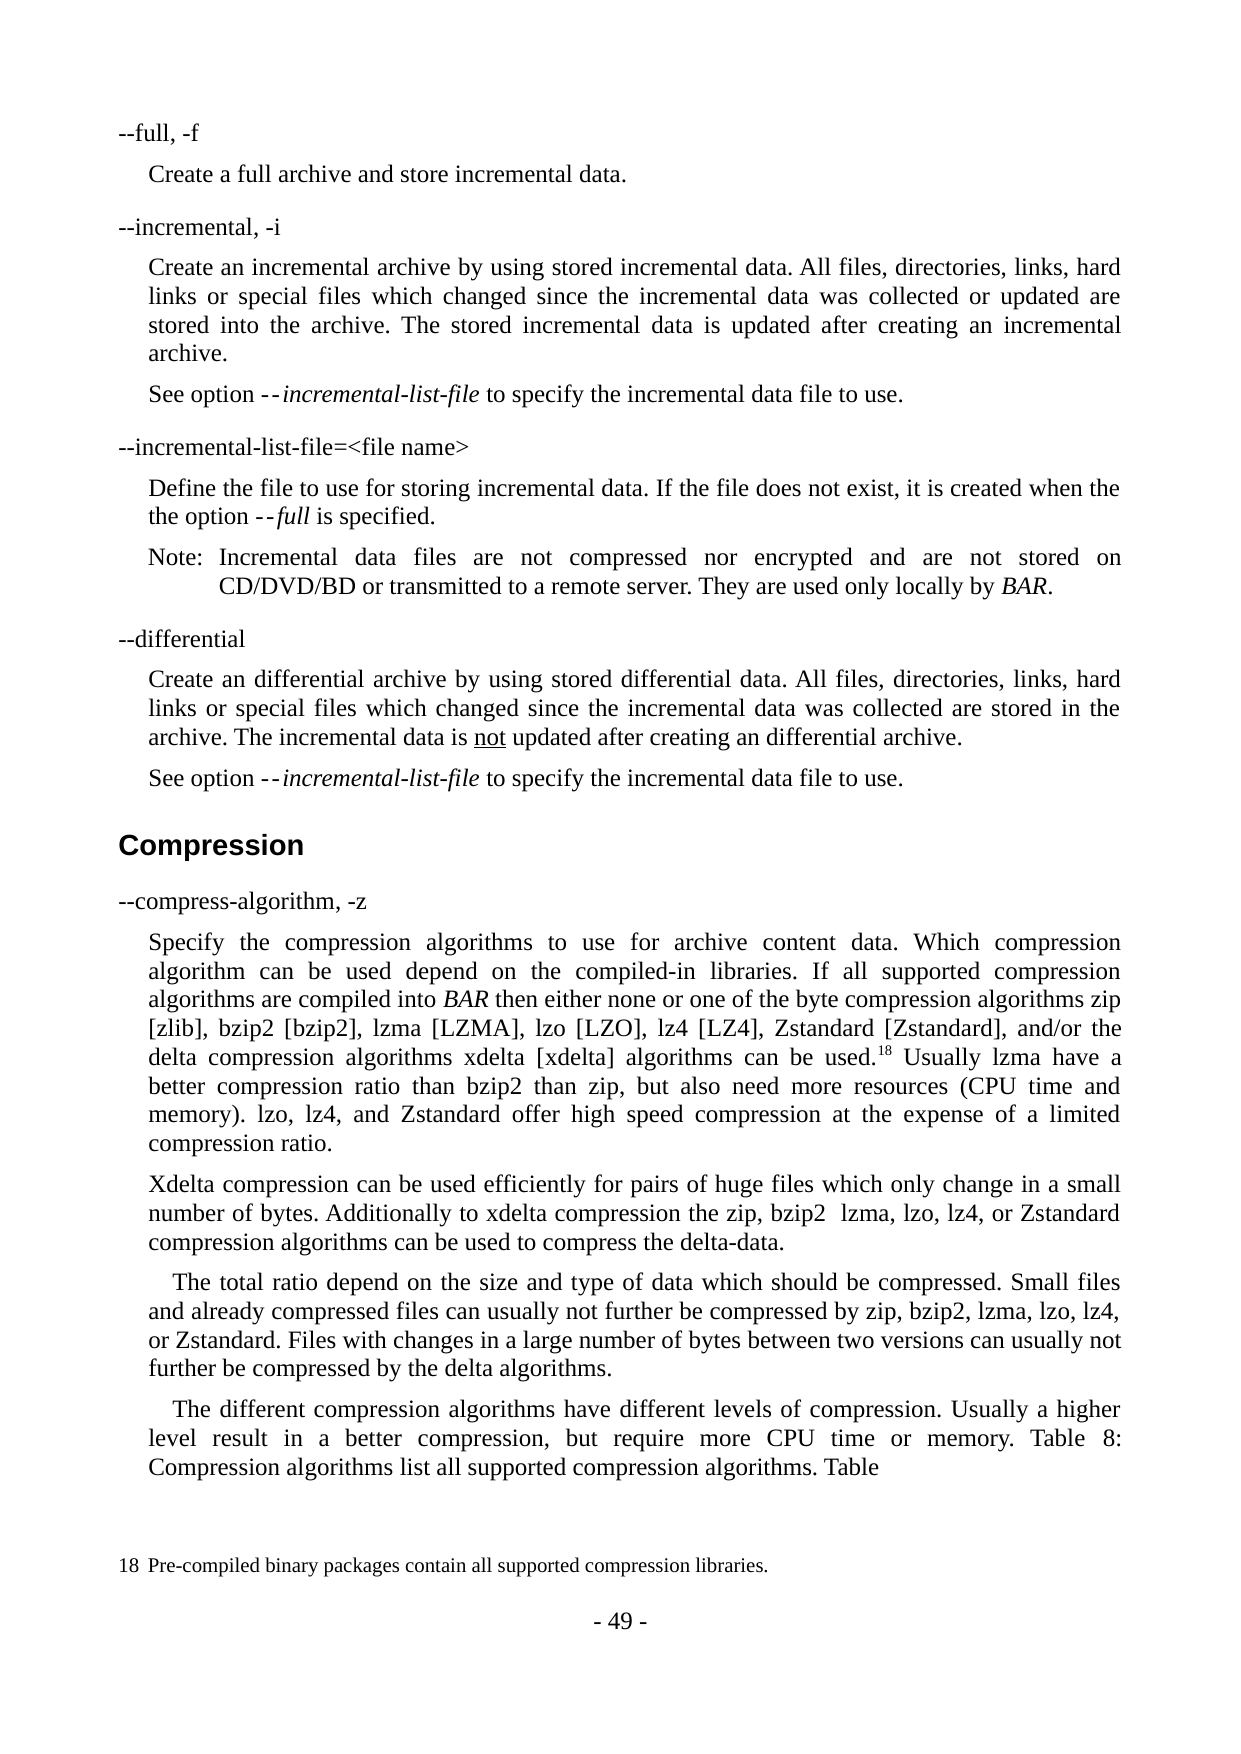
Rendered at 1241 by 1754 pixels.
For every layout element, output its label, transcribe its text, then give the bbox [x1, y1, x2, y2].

text Specify the compression algorithms to use for archive content data. Which compression algorithm can be used depend on the compiled-in libraries. If all supported compression algorithms are compiled into BAR then either none or one of the byte compression algorithms zip [zlib], bzip2 [bzip2], lzma [LZMA], lzo [LZO], lz4 [LZ4], Zstandard [Zstandard], and/or the delta compression algorithms xdelta [xdelta] algorithms can be used. Usually lzma have a better compression ratio than bzip2 than zip, but also need more resources (CPU time and memory). lzo, lz4, and Zstandard offer high speed compression at the expense of a limited compression ratio. [148, 927, 1122, 1157]
subtitle Compression [118, 828, 1122, 862]
text Xdelta compression can be used efficiently for pairs of huge files which only change in a small number of bytes. Additionally to xdelta compression the zip, bzip2 lzma, lzo, lz4, or Zstandard compression algorithms can be used to compress the delta-data. [148, 1169, 1122, 1255]
text Note: Incremental data files are not compressed nor encrypted and are not stored on CD/DVD/BD or transmitted to a remote server. They are used only locally by BAR. [148, 542, 1122, 600]
text Define the file to use for storing incremental data. If the file does not exist, it is created when the the option ‑‑full is specified. [148, 473, 1122, 530]
text Create a full archive and store incremental data. [148, 159, 1122, 188]
title --differential [118, 624, 1122, 652]
text Create an differential archive by using stored differential data. All files, directories, links, hard links or special files which changed since the incremental data was collected are stored in the archive. The incremental data is not updated after creating an differential archive. [148, 664, 1122, 751]
text Create an incremental archive by using stored incremental data. All files, directories, links, hard links or special files which changed since the incremental data was collected or updated are stored into the archive. The stored incremental data is updated after creating an incremental archive. [148, 252, 1122, 367]
text The different compression algorithms have different levels of compression. Usually a higher level result in a better compression, but require more CPU time or memory. Table 8: Compression algorithms list all supported compression algorithms. Table [148, 1394, 1122, 1481]
title --incremental-list-file=<file name> [118, 432, 1122, 461]
title --incremental, -i [118, 212, 1122, 240]
title --full, -f [118, 118, 1122, 147]
title --compress-algorithm, -z [118, 886, 1122, 915]
text See option ‑‑incremental-list-file to specify the incremental data file to use. [148, 763, 1122, 791]
text The total ratio depend on the size and type of data which should be compressed. Small files and already compressed files can usually not further be compressed by zip, bzip2, lzma, lzo, lz4, or Zstandard. Files with changes in a large number of bytes between two versions can usually not further be compressed by the delta algorithms. [148, 1267, 1122, 1382]
text See option ‑‑incremental-list-file to specify the incremental data file to use. [148, 379, 1122, 408]
text Pre-compiled binary packages contain all supported compression libraries. [118, 1553, 1122, 1577]
